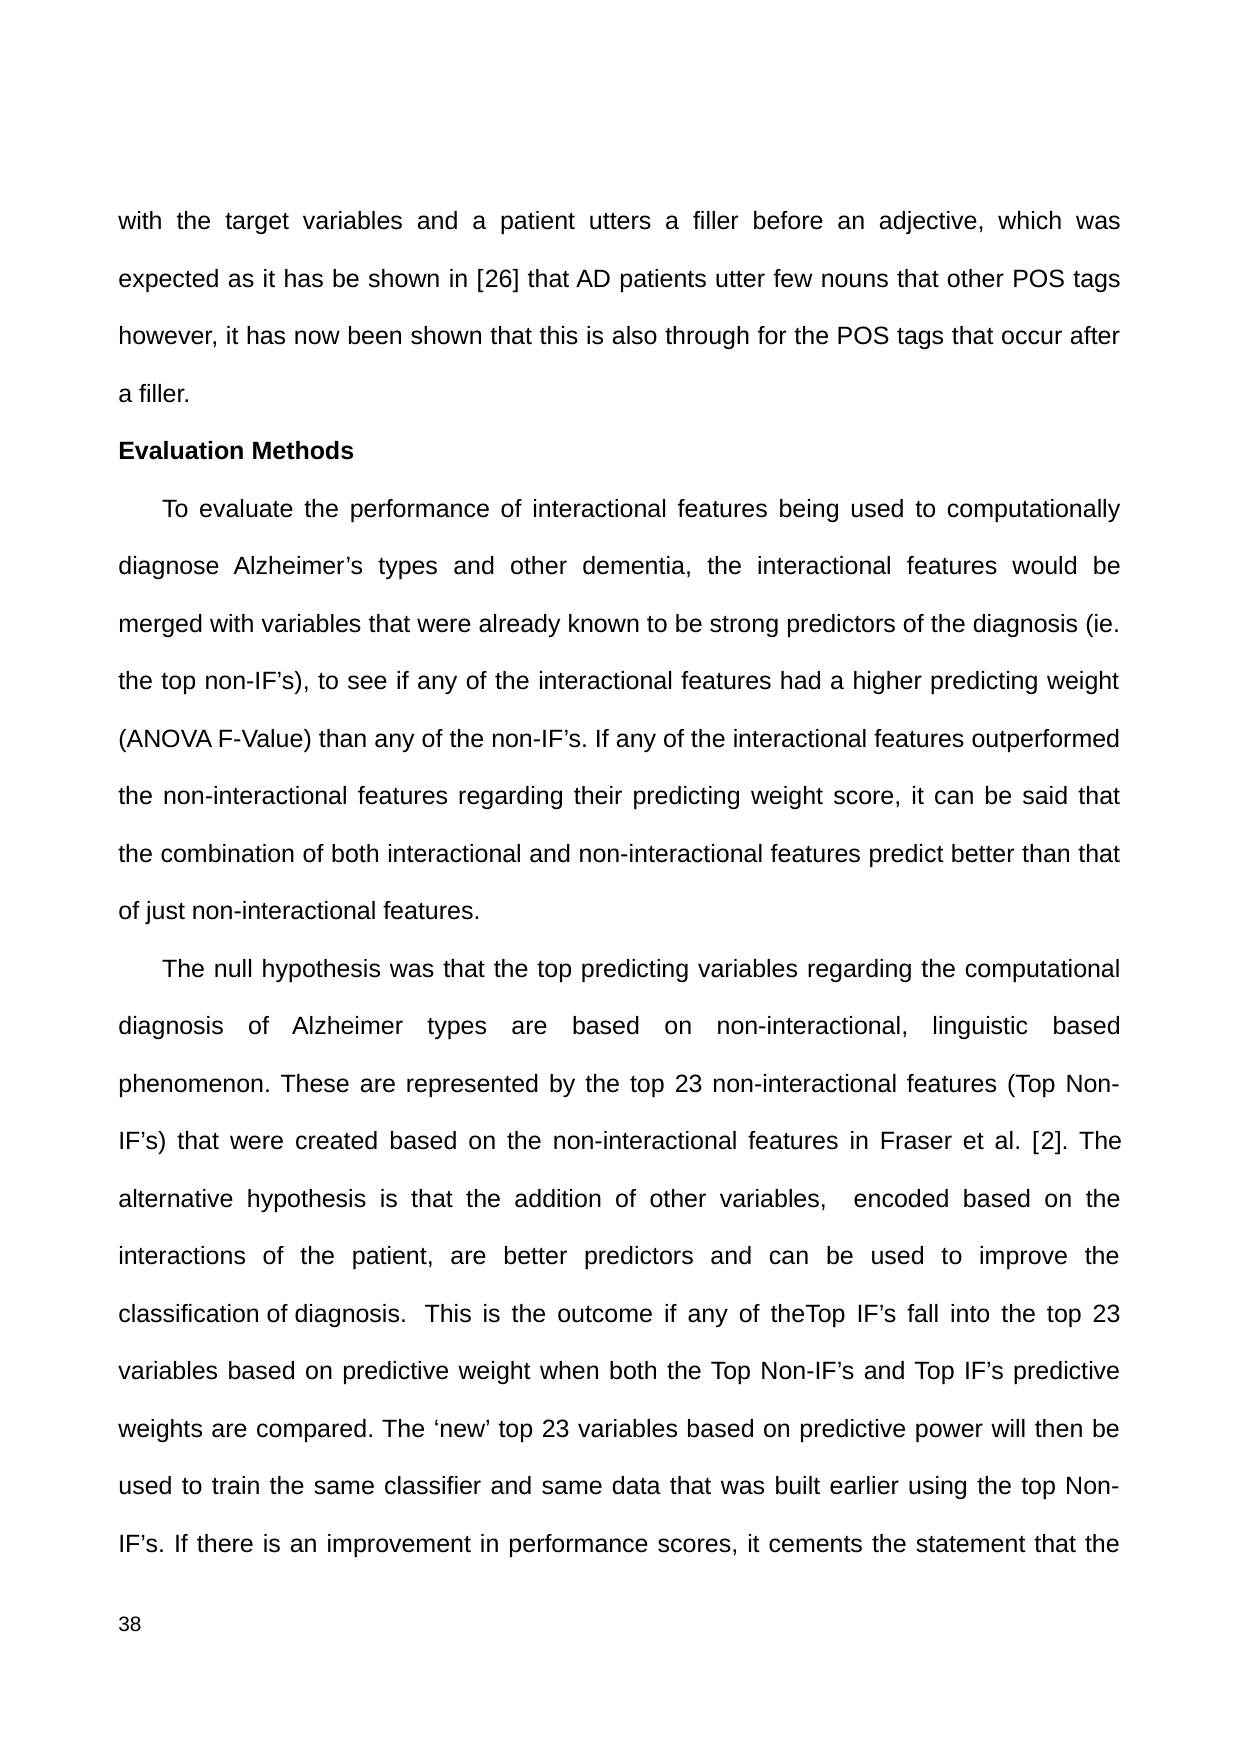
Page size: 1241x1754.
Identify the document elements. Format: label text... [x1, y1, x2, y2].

text To evaluate the performance of interactional features being used to computationally diagnose Alzheimer’s types and other dementia, the interactional features would be merged with variables that were already known to be strong predictors of the diagnosis (ie. the top non-IF’s), to see if any of the interactional features had a higher predicting weight (ANOVA F-Value) than any of the non-IF’s. If any of the interactional features outperformed the non-interactional features regarding their predicting weight score, it can be said that the combination of both interactional and non-interactional features predict better than that of just non-interactional features. [118, 494, 1122, 925]
text Evaluation Methods [118, 436, 1122, 465]
text The null hypothesis was that the top predicting variables regarding the computational diagnosis of Alzheimer types are based on non-interactional, linguistic based phenomenon. These are represented by the top 23 non-interactional features (Top Non-IF’s) that were created based on the non-interactional features in Fraser et al. [2]. The alternative hypothesis is that the addition of other variables, encoded based on the interactions of the patient, are better predictors and can be used to improve the classification of diagnosis. This is the outcome if any of theTop IF’s fall into the top 23 variables based on predictive weight when both the Top Non-IF’s and Top IF’s predictive weights are compared. The ‘new’ top 23 variables based on predictive power will then be used to train the same classifier and same data that was built earlier using the top Non-IF’s. If there is an improvement in performance scores, it cements the statement that the [118, 954, 1122, 1557]
text with the target variables and a patient utters a filler before an adjective, which was expected as it has be shown in [26] that AD patients utter few nouns that other POS tags however, it has now been shown that this is also through for the POS tags that occur after a filler. [118, 206, 1122, 407]
